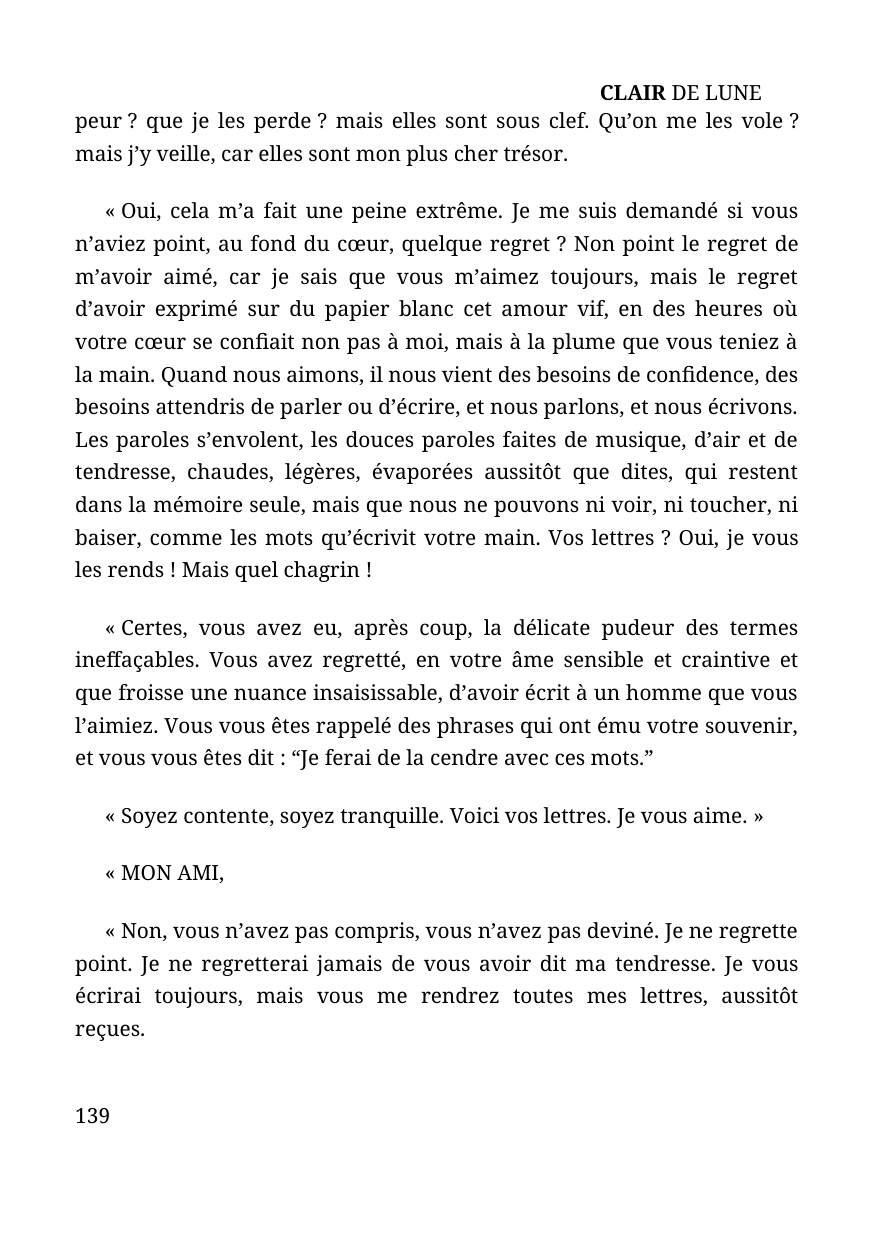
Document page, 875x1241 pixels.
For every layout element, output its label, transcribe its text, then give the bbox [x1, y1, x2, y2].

text peur ? que je les perde ? mais elles sont sous clef. Qu’on me les vole ? mais j’y veille, car elles sont mon plus cher trésor. [75, 106, 799, 167]
text « MON AMI, [75, 858, 799, 887]
text « Non, vous n’avez pas compris, vous n’avez pas deviné. Je ne regrette point. Je ne regretterai jamais de vous avoir dit ma tendresse. Je vous écrirai toujours, mais vous me rendrez toutes mes lettres, aussitôt reçues. [75, 916, 799, 1042]
text « Oui, cela m’a fait une peine extrême. Je me suis demandé si vous n’aviez point, au fond du cœur, quelque regret ? Non point le regret de m’avoir aimé, car je sais que vous m’aimez toujours, mais le regret d’avoir exprimé sur du papier blanc cet amour vif, en des heures où votre cœur se confiait non pas à moi, mais à la plume que vous teniez à la main. Quand nous aimons, il nous vient des besoins de confidence, des besoins attendris de parler ou d’écrire, et nous parlons, et nous écrivons. Les paroles s’envolent, les douces paroles faites de musique, d’air et de tendresse, chaudes, légères, évaporées aussitôt que dites, qui restent dans la mémoire seule, mais que nous ne pouvons ni voir, ni toucher, ni baiser, comme les mots qu’écrivit votre main. Vos lettres ? Oui, je vous les rends ! Mais quel chagrin ! [75, 197, 799, 584]
text « Certes, vous avez eu, après coup, la délicate pudeur des termes ineffaçables. Vous avez regretté, en votre âme sensible et craintive et que froisse une nuance insaisissable, d’avoir écrit à un homme que vous l’aimiez. Vous vous êtes rappelé des phrases qui ont ému votre souvenir, et vous vous êtes dit : “Je ferai de la cendre avec ces mots.” [75, 613, 799, 772]
text « Soyez contente, soyez tranquille. Voici vos lettres. Je vous aime. » [75, 801, 799, 829]
